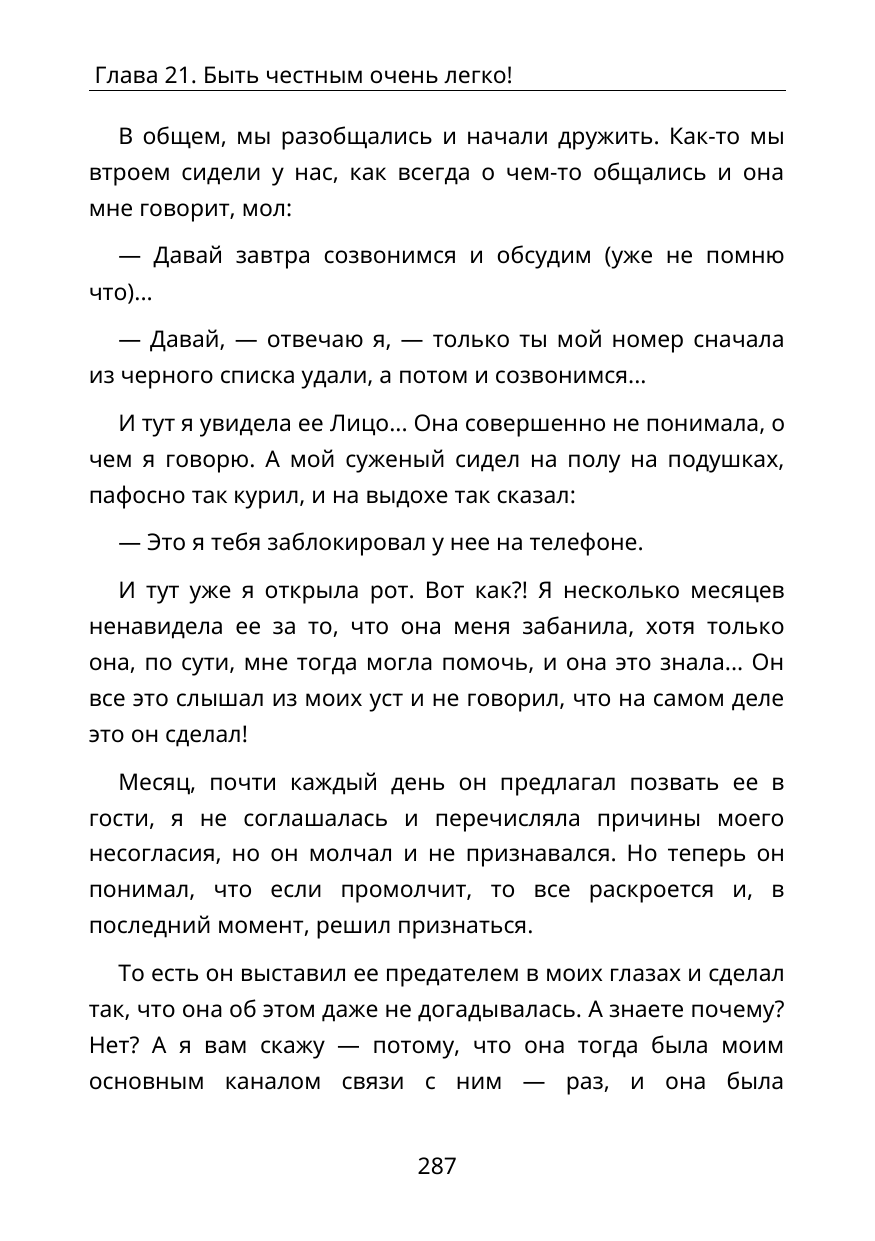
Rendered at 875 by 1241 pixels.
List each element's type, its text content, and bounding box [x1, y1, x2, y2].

text Месяц, почти каждый день он предлагал позвать ее в гости, я не соглашалась и перечисляла причины моего несогласия, но он молчал и не признавался. Но теперь он понимал, что если промолчит, то все раскроется и, в последний момент, решил признаться. [88, 766, 786, 941]
text В общем, мы разобщались и начали дружить. Как-то мы втроем сидели у нас, как всегда о чем-то общались и она мне говорит, мол: [88, 120, 786, 223]
text — Давай, — отвечаю я, — только ты мой номер сначала из черного списка удали, а потом и созвонимся... [88, 323, 786, 390]
text — Давай завтра созвонимся и обсудим (уже не помню что)... [88, 239, 786, 307]
text И тут уже я открыла рот. Вот как?! Я несколько месяцев ненавидела ее за то, что она меня забанила, хотя только она, по сути, мне тогда могла помочь, и она это знала... Он все это слышал из моих уст и не говорил, что на самом деле это он сделал! [88, 574, 786, 749]
text То есть он выставил ее предателем в моих глазах и сделал так, что она об этом даже не догадывалась. А знаете почему? Нет? А я вам скажу — потому, что она тогда была моим основным каналом связи с ним — раз, и она была [88, 957, 786, 1096]
text И тут я увидела ее Лицо... Она совершенно не понимала, о чем я говорю. А мой суженый сидел на полу на подушках, пафосно так курил, и на выдохе так сказал: [88, 407, 786, 510]
text — Это я тебя заблокировал у нее на телефоне. [88, 526, 786, 558]
